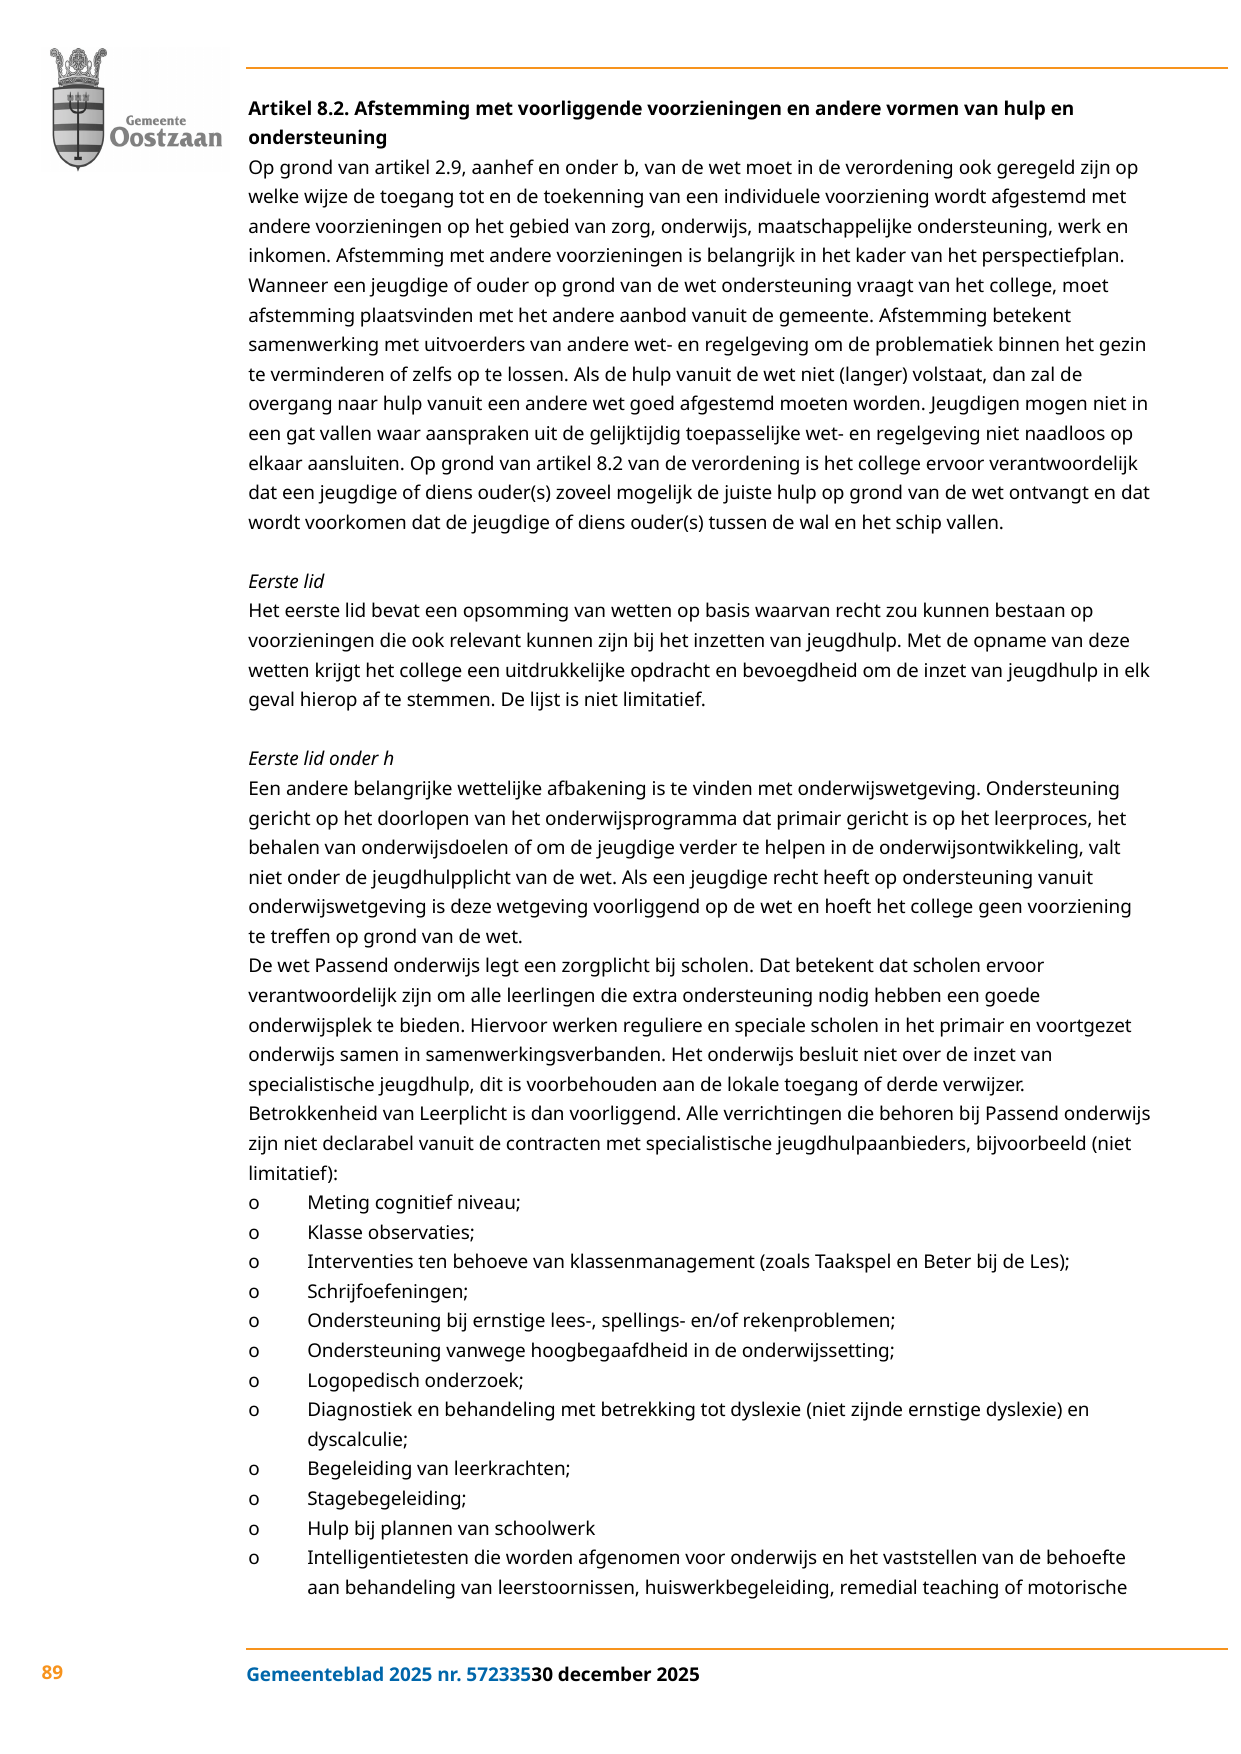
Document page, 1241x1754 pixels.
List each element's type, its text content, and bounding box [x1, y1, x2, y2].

list Intelligentietesten die worden afgenomen voor onderwijs en het vaststellen van de behoefte aan behandeling van leerstoornissen, huiswerkbegeleiding, remedial teaching of motorische [248, 1544, 1152, 1600]
list Stagebegeleiding; [248, 1485, 1152, 1511]
text Het eerste lid bevat een opsomming van wetten op basis waarvan recht zou kunnen bestaan op voorzieningen die ook relevant kunnen zijn bij het inzetten van jeugdhulp. Met de opname van deze wetten krijgt het college een uitdrukkelijke opdracht en bevoegdheid om de inzet van jeugdhulp in elk geval hierop af te stemmen. De lijst is niet limitatief. [248, 598, 1152, 712]
list Logopedisch onderzoek; [248, 1367, 1152, 1393]
picture [41, 47, 231, 172]
list Klasse observaties; [248, 1219, 1152, 1245]
text De wet Passend onderwijs legt een zorgplicht bij scholen. Dat betekent dat scholen ervoor verantwoordelijk zijn om alle leerlingen die extra ondersteuning nodig hebben een goede onderwijsplek te bieden. Hiervoor werken reguliere en speciale scholen in het primair en voortgezet onderwijs samen in samenwerkingsverbanden. Het onderwijs besluit niet over de inzet van specialistische jeugdhulp, dit is voorbehouden aan de lokale toegang of derde verwijzer. Betrokkenheid van Leerplicht is dan voorliggend. Alle verrichtingen die behoren bij Passend onderwijs zijn niet declarabel vanuit de contracten met specialistische jeugdhulpaanbieders, bijvoorbeeld (niet limitatief): [248, 953, 1152, 1186]
list Diagnostiek en behandeling met betrekking tot dyslexie (niet zijnde ernstige dyslexie) en dyscalculie; [248, 1396, 1152, 1452]
text Eerste lid onder h [248, 746, 1152, 771]
list Interventies ten behoeve van klassenmanagement (zoals Taakspel en Beter bij de Les); [248, 1248, 1152, 1274]
text Eerste lid [248, 568, 1152, 594]
text Een andere belangrijke wettelijke afbakening is te vinden met onderwijswetgeving. Ondersteuning gericht op het doorlopen van het onderwijsprogramma dat primair gericht is op het leerproces, het behalen van onderwijsdoelen of om de jeugdige verder te helpen in de onderwijsontwikkeling, valt niet onder de jeugdhulpplicht van de wet. Als een jeugdige recht heeft op ondersteuning vanuit onderwijswetgeving is deze wetgeving voorliggend op de wet en hoeft het college geen voorziening te treffen op grond van de wet. [248, 775, 1152, 949]
text Op grond van artikel 2.9, aanhef en onder b, van de wet moet in de verordening ook geregeld zijn op welke wijze de toegang tot en de toekenning van een individuele voorziening wordt afgestemd met andere voorzieningen op het gebied van zorg, onderwijs, maatschappelijke ondersteuning, werk en inkomen. Afstemming met andere voorzieningen is belangrijk in het kader van het perspectiefplan. Wanneer een jeugdige of ouder op grond van de wet ondersteuning vraagt van het college, moet afstemming plaatsvinden met het andere aanbod vanuit de gemeente. Afstemming betekent samenwerking met uitvoerders van andere wet- en regelgeving om de problematiek binnen het gezin te verminderen of zelfs op te lossen. Als de hulp vanuit de wet niet (langer) volstaat, dan zal de overgang naar hulp vanuit een andere wet goed afgestemd moeten worden. Jeugdigen mogen niet in een gat vallen waar aanspraken uit de gelijktijdig toepasselijke wet- en regelgeving niet naadloos op elkaar aansluiten. Op grond van artikel 8.2 van de verordening is het college ervoor verantwoordelijk dat een jeugdige of diens ouder(s) zoveel mogelijk de juiste hulp op grond van de wet ontvangt en dat wordt voorkomen dat de jeugdige of diens ouder(s) tussen de wal en het schip vallen. [248, 154, 1152, 535]
text Artikel 8.2. Afstemming met voorliggende voorzieningen en andere vormen van hulp en ondersteuning [248, 95, 1152, 150]
list Ondersteuning bij ernstige lees-, spellings- en/of rekenproblemen; [248, 1308, 1152, 1333]
list Schrijfoefeningen; [248, 1278, 1152, 1304]
list Ondersteuning vanwege hoogbegaafdheid in de onderwijssetting; [248, 1337, 1152, 1363]
list Meting cognitief niveau; [248, 1189, 1152, 1215]
list Hulp bij plannen van schoolwerk [248, 1515, 1152, 1541]
list Begeleiding van leerkrachten; [248, 1456, 1152, 1481]
